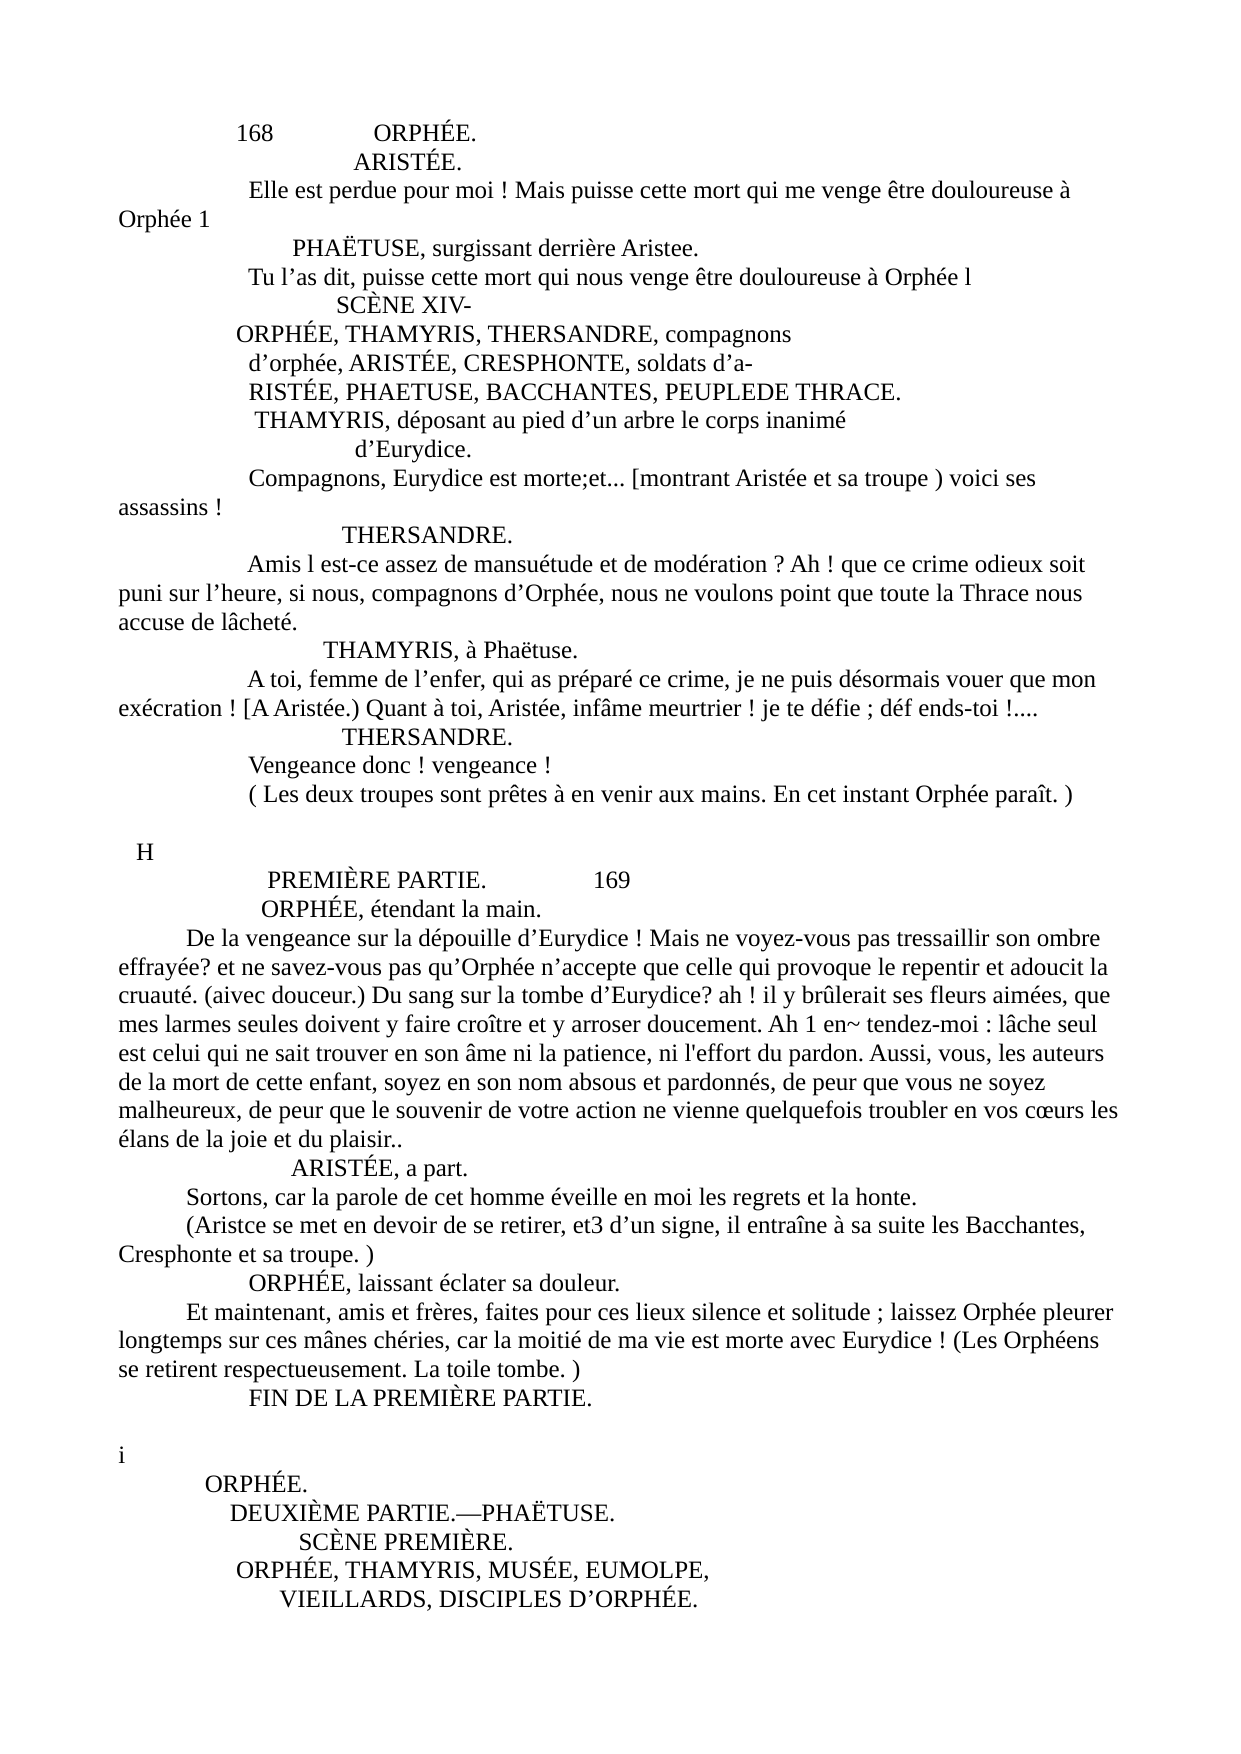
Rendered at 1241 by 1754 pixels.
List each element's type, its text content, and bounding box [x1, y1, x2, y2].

text Vengeance donc ! vengeance ! [118, 751, 1122, 779]
text De la vengeance sur la dépouille d’Eurydice ! Mais ne voyez-vous pas tressaillir son ombre effrayée? et ne savez-vous pas qu’Orphée n’accepte que celle qui provoque le repentir et adoucit la cruauté. (aivec douceur.) Du sang sur la tombe d’Eurydice? ah ! il y brûlerait ses fleurs aimées, que mes larmes seules doivent y faire croître et y arroser doucement. Ah 1 en~ tendez-moi : lâche seul est celui qui ne sait trouver en son âme ni la patience, ni l'effort du pardon. Aussi, vous, les auteurs de la mort de cette enfant, soyez en son nom absous et pardonnés, de peur que vous ne soyez malheureux, de peur que le souvenir de votre action ne vienne quelquefois troubler en vos cœurs les élans de la joie et du plaisir.. [118, 923, 1122, 1153]
text ARISTÉE, a part. [118, 1153, 1122, 1182]
text Compagnons, Eurydice est morte;et... [montrant Aristée et sa troupe ) voici ses assassins ! [118, 463, 1122, 521]
text SCÈNE XIV- [118, 291, 1122, 319]
text FIN DE LA PREMIÈRE PARTIE. [118, 1383, 1122, 1412]
text PREMIÈRE PARTIE. 169 [118, 866, 1122, 894]
text ORPHÉE, étendant la main. [118, 894, 1122, 923]
text ORPHÉE, THAMYRIS, THERSANDRE, compagnons [118, 319, 1122, 348]
text SCÈNE PREMIÈRE. [118, 1527, 1122, 1556]
text Tu l’as dit, puisse cette mort qui nous venge être douloureuse à Orphée l [118, 262, 1122, 291]
text d’orphée, ARISTÉE, CRESPHONTE, soldats d’a- [118, 348, 1122, 377]
text d’Eurydice. [118, 434, 1122, 463]
text Amis l est-ce assez de mansuétude et de modération ? Ah ! que ce crime odieux soit puni sur l’heure, si nous, compagnons d’Orphée, nous ne voulons point que toute la Thrace nous accuse de lâcheté. [118, 549, 1122, 636]
text VIEILLARDS, DISCIPLES D’ORPHÉE. [118, 1584, 1122, 1613]
text A toi, femme de l’enfer, qui as préparé ce crime, je ne puis désormais vouer que mon exécration ! [A Aristée.) Quant à toi, Aristée, infâme meurtrier ! je te défie ; déf ends-toi !.... [118, 664, 1122, 722]
text ORPHÉE, laissant éclater sa douleur. [118, 1268, 1122, 1297]
text ARISTÉE. [118, 147, 1122, 176]
text THERSANDRE. [118, 521, 1122, 549]
text THAMYRIS, à Phaëtuse. [118, 636, 1122, 664]
text RISTÉE, PHAETUSE, BACCHANTES, PEUPLEDE THRACE. [118, 377, 1122, 406]
text ( Les deux troupes sont prêtes à en venir aux mains. En cet instant Orphée paraît. ) [118, 779, 1122, 808]
text ORPHÉE. [118, 1469, 1122, 1498]
text DEUXIÈME PARTIE.—PHAËTUSE. [118, 1498, 1122, 1527]
text i [118, 1412, 1122, 1469]
text PHAËTUSE, surgissant derrière Aristee. [118, 233, 1122, 262]
text 168 ORPHÉE. [118, 118, 1122, 147]
text Sortons, car la parole de cet homme éveille en moi les regrets et la honte. [118, 1182, 1122, 1211]
text H [118, 837, 1122, 866]
text ORPHÉE, THAMYRIS, MUSÉE, EUMOLPE, [118, 1556, 1122, 1584]
text THAMYRIS, déposant au pied d’un arbre le corps inanimé [118, 406, 1122, 434]
text Elle est perdue pour moi ! Mais puisse cette mort qui me venge être douloureuse à Orphée 1 [118, 176, 1122, 233]
text THERSANDRE. [118, 722, 1122, 751]
text Et maintenant, amis et frères, faites pour ces lieux silence et solitude ; laissez Orphée pleurer longtemps sur ces mânes chéries, car la moitié de ma vie est morte avec Eurydice ! (Les Orphéens se retirent respectueusement. La toile tombe. ) [118, 1297, 1122, 1383]
text (Aristce se met en devoir de se retirer, et3 d’un signe, il entraîne à sa suite les Bacchantes, Cresphonte et sa troupe. ) [118, 1211, 1122, 1268]
